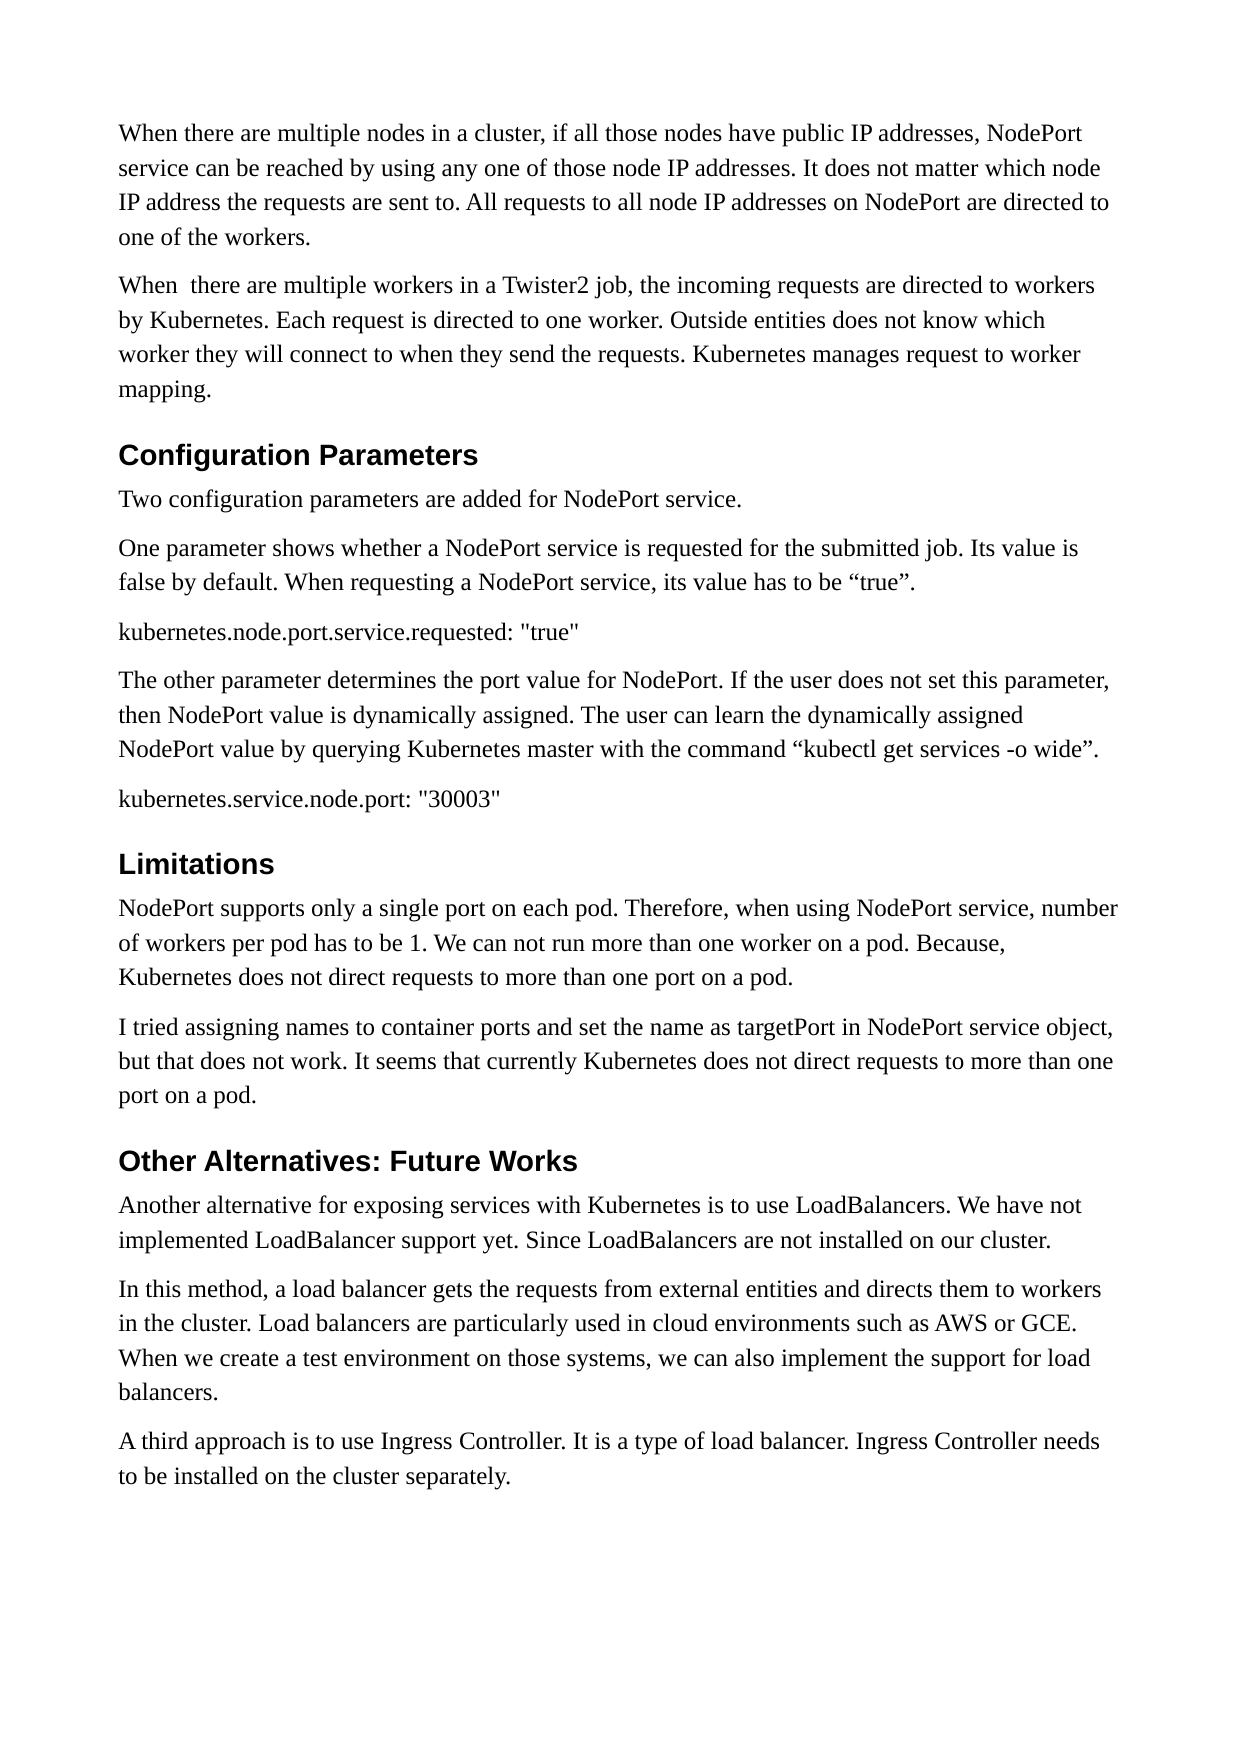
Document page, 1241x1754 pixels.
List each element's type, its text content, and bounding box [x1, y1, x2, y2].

text Another alternative for exposing services with Kubernetes is to use LoadBalancers. We have not implemented LoadBalancer support yet. Since LoadBalancers are not installed on our cluster. [118, 1190, 1122, 1254]
subtitle Other Alternatives: Future Works [118, 1144, 1122, 1178]
text kubernetes.node.port.service.requested: "true" [118, 617, 1122, 645]
text The other parameter determines the port value for NodePort. If the user does not set this parameter, then NodePort value is dynamically assigned. The user can learn the dynamically assigned NodePort value by querying Kubernetes master with the command “kubectl get services -o wide”. [118, 666, 1122, 763]
text A third approach is to use Ingress Controller. It is a type of load balancer. Ingress Controller needs to be installed on the cluster separately. [118, 1426, 1122, 1490]
text When there are multiple workers in a Twister2 job, the incoming requests are directed to workers by Kubernetes. Each request is directed to one worker. Outside entities does not know which worker they will connect to when they send the requests. Kubernetes manages request to worker mapping. [118, 271, 1122, 403]
subtitle Configuration Parameters [118, 438, 1122, 471]
subtitle Limitations [118, 847, 1122, 881]
text I tried assigning names to container ports and set the name as targetPort in NodePort service object, but that does not work. It seems that currently Kubernetes does not direct requests to more than one port on a pod. [118, 1012, 1122, 1109]
text NodePort supports only a single port on each pod. Therefore, when using NodePort service, number of workers per pod has to be 1. We can not run more than one worker on a pod. Because, Kubernetes does not direct requests to more than one port on a pod. [118, 893, 1122, 991]
text In this method, a load balancer gets the requests from external entities and directs them to workers in the cluster. Load balancers are particularly used in cloud environments such as AWS or GCE. When we create a test environment on those systems, we can also implement the support for load balancers. [118, 1274, 1122, 1406]
text Two configuration parameters are added for NodePort service. [118, 484, 1122, 513]
text One parameter shows whether a NodePort service is requested for the submitted job. Its value is false by default. When requesting a NodePort service, its value has to be “true”. [118, 533, 1122, 596]
text When there are multiple nodes in a cluster, if all those nodes have public IP addresses, NodePort service can be reached by using any one of those node IP addresses. It does not matter which node IP address the requests are sent to. All requests to all node IP addresses on NodePort are directed to one of the workers. [118, 118, 1122, 250]
text kubernetes.service.node.port: "30003" [118, 784, 1122, 812]
